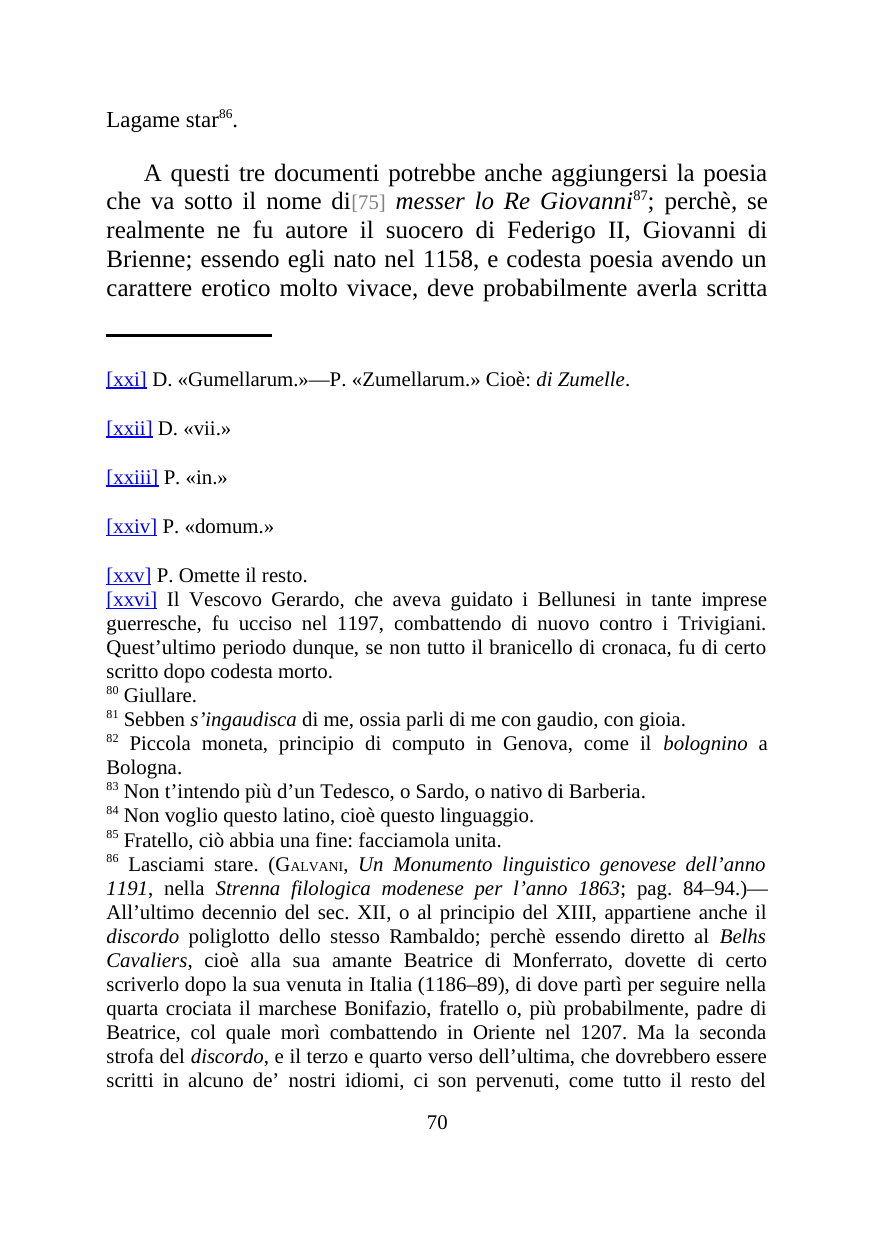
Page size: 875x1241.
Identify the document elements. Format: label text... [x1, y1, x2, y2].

text [xxiv] P. «domum.» [106, 514, 768, 538]
text [xxvi] Il Vescovo Gerardo, che aveva guidato i Bellunesi in tante imprese guerresche, fu ucciso nel 1197, combattendo di nuovo contro i Trivigiani. Quest’ultimo periodo dunque, se non tutto il branicello di cronaca, fu di certo scritto dopo codesta morto. [106, 587, 768, 683]
text Non voglio questo latino, cioè questo linguaggio. [106, 803, 768, 827]
text [xxv] P. Omette il resto. [106, 563, 768, 587]
text [xxi] D. «Gumellarum.»—P. «Zumellarum.» Cioè: di Zumelle. [106, 367, 768, 391]
text [xxiii] P. «in.» [106, 465, 768, 489]
text Fratello, ciò abbia una fine: facciamola unita. [106, 827, 768, 852]
text A questi tre documenti potrebbe anche aggiungersi la poesia che va sotto il nome di[75] messer lo Re Giovanni; perchè, se realmente ne fu autore il suocero di Federigo II, Giovanni di Brienne; essendo egli nato nel 1158, e codesta poesia avendo un carattere erotico molto vivace, deve probabilmente averla scritta [106, 158, 768, 301]
text Non t’intendo più d’un Tedesco, o Sardo, o nativo di Barberia. [106, 779, 768, 803]
text Sebben s’ingaudisca di me, ossia parli di me con gaudio, con gioia. [106, 707, 768, 731]
text Lasciami stare. (Galvani, Un Monumento linguistico genovese dell’anno 1191, nella Strenna filologica modenese per l’anno 1863; pag. 84–94.)—All’ultimo decennio del sec. XII, o al principio del XIII, appartiene anche il discordo poliglotto dello stesso Rambaldo; perchè essendo diretto al Belhs Cavaliers, cioè alla sua amante Beatrice di Monferrato, dovette di certo scriverlo dopo la sua venuta in Italia (1186–89), di dove partì per seguire nella quarta crociata il marchese Bonifazio, fratello o, più probabilmente, padre di Beatrice, col quale morì combattendo in Oriente nel 1207. Ma la seconda strofa del discordo, e il terzo e quarto verso dell’ultima, che dovrebbero essere scritti in alcuno de’ nostri idiomi, ci son pervenuti, come tutto il resto del [106, 852, 768, 1092]
text [xxii] D. «vii.» [106, 416, 768, 440]
text Piccola moneta, principio di computo in Genova, come il bolognino a Bologna. [106, 731, 768, 779]
text Lagame star. [106, 106, 768, 133]
text Giullare. [106, 683, 768, 707]
